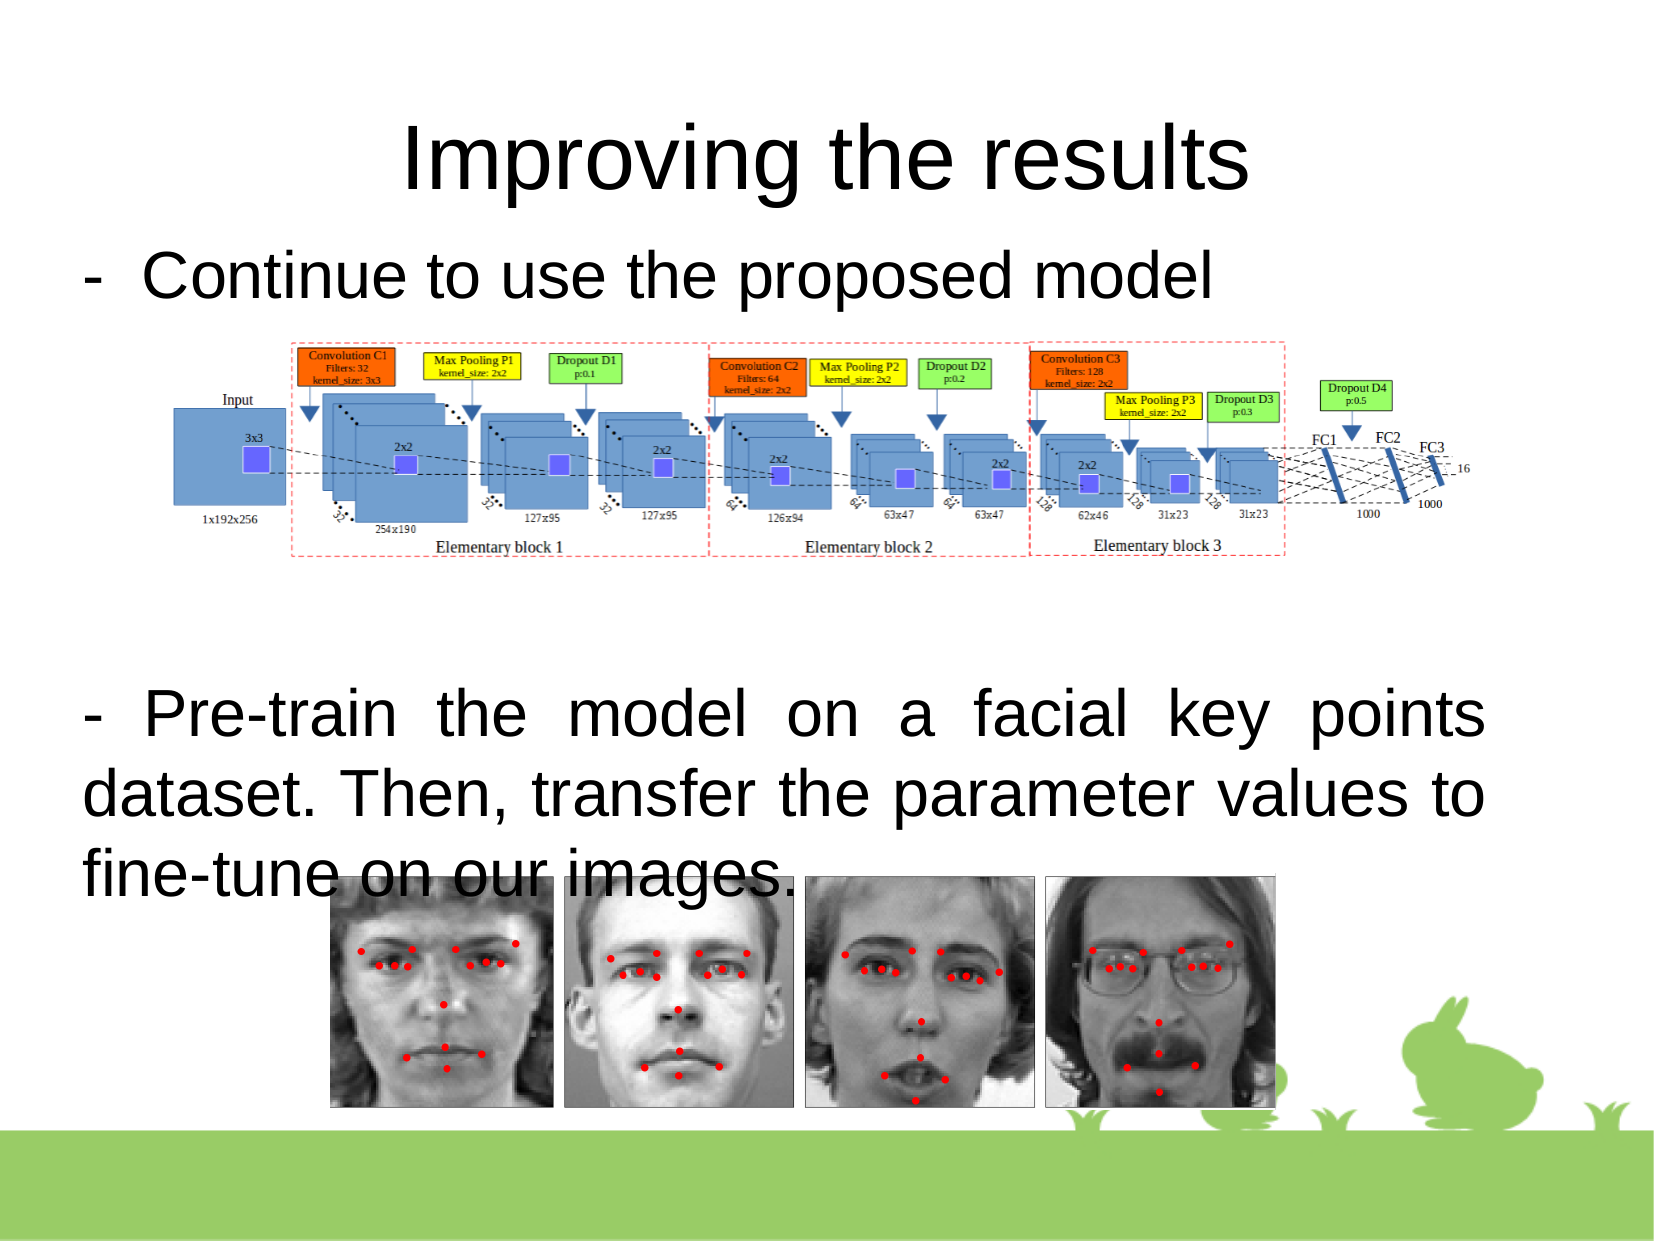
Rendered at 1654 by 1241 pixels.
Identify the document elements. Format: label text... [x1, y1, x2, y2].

title Improving the results [82, 49, 1571, 231]
picture [330, 1086, 1276, 1111]
list - Continue to use the proposed model - Pre-train the model on a facial key points dataset. Then, transfer the parameter values to fine-tune on our images. [82, 231, 1571, 1086]
